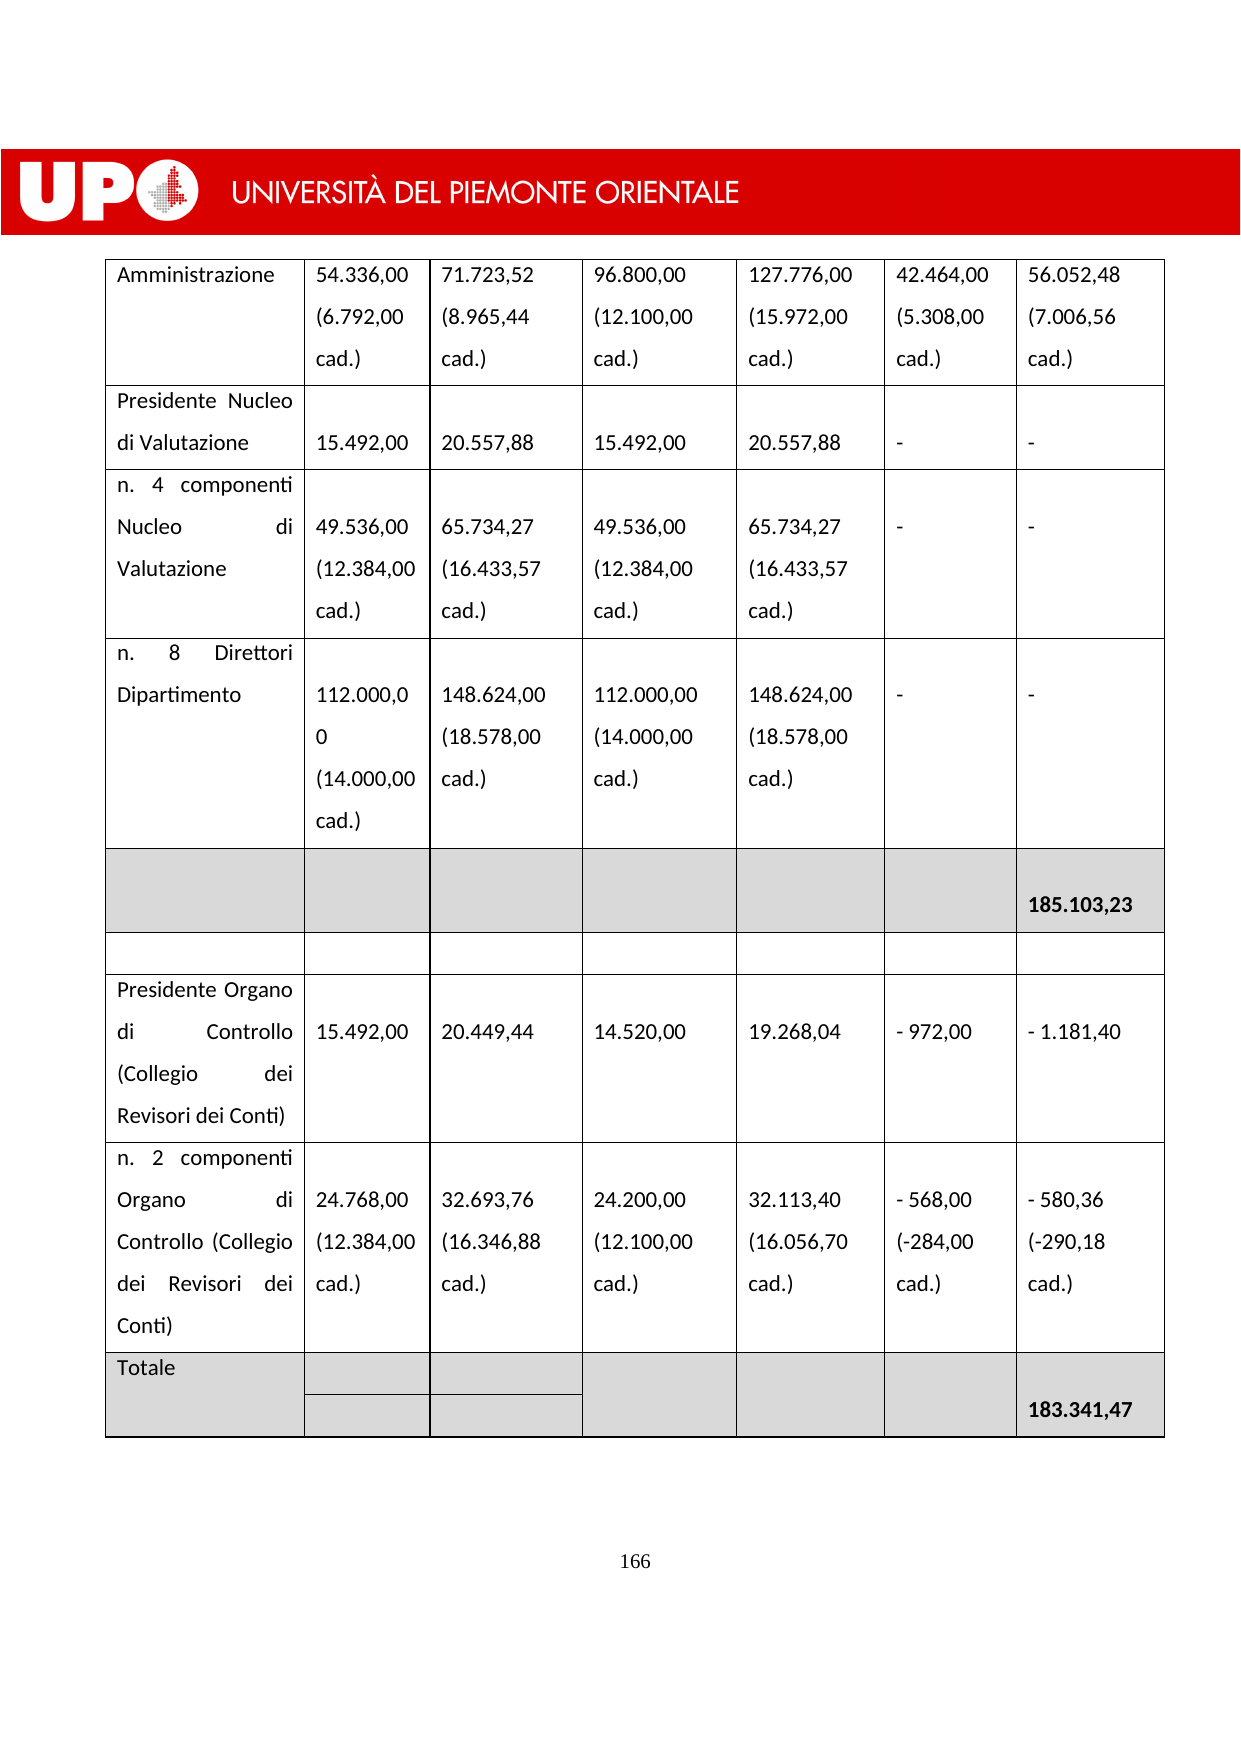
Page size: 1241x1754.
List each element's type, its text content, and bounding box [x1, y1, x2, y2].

table_cell [431, 933, 582, 974]
table_cell 54.336,00 (6.792,00 cad.) [305, 260, 429, 385]
table_cell 148.624,00 (18.578,00 cad.) [737, 639, 884, 847]
table_cell 127.776,00 (15.972,00 cad.) [737, 260, 884, 385]
table_cell [106, 849, 304, 932]
table_cell 183.341,47 [1017, 1353, 1164, 1436]
table_cell 65.734,27 (16.433,57 cad.) [431, 470, 582, 637]
table_cell 49.536,00 (12.384,00 cad.) [305, 470, 429, 637]
table_cell 32.693,76 (16.346,88 cad.) [431, 1143, 582, 1352]
table_cell [305, 1395, 429, 1436]
table_cell Amministrazione [106, 260, 304, 385]
table_cell n. 8 Direttori Dipartimento [106, 639, 304, 847]
table_cell - 580,36 (-290,18 cad.) [1017, 1143, 1164, 1352]
table_cell 112.000,00 (14.000,00 cad.) [305, 639, 429, 847]
table_cell 56.052,48 (7.006,56 cad.) [1017, 260, 1164, 385]
table_cell 185.103,23 [1017, 849, 1164, 932]
table_cell [885, 1353, 1016, 1436]
table_cell n. 2 componenti Organo di Controllo (Collegio dei Revisori dei Conti) [106, 1143, 304, 1352]
table_cell 148.624,00 (18.578,00 cad.) [431, 639, 582, 847]
table_cell 20.557,88 [737, 386, 884, 469]
table_cell 24.768,00 (12.384,00 cad.) [305, 1143, 429, 1352]
table_cell - [1017, 639, 1164, 847]
table_cell Totale [106, 1353, 304, 1436]
table_cell [106, 933, 304, 974]
table_cell [737, 933, 884, 974]
table_cell [583, 849, 736, 932]
table_cell - [1017, 386, 1164, 469]
table_cell 112.000,00 (14.000,00 cad.) [583, 639, 736, 847]
table_cell - [1017, 470, 1164, 637]
table_cell [431, 849, 582, 932]
table_cell [583, 933, 736, 974]
table_cell 24.200,00 (12.100,00 cad.) [583, 1143, 736, 1352]
table_cell n. 4 componenti Nucleo di Valutazione [106, 470, 304, 637]
table_cell [431, 1353, 582, 1394]
table_cell [737, 849, 884, 932]
table_cell [305, 849, 429, 932]
table_cell 32.113,40 (16.056,70 cad.) [737, 1143, 884, 1352]
table_cell [583, 1353, 736, 1436]
table_cell 14.520,00 [583, 975, 736, 1142]
table_cell 19.268,04 [737, 975, 884, 1142]
table_cell Presidente Nucleo di Valutazione [106, 386, 304, 469]
table_cell 65.734,27 (16.433,57 cad.) [737, 470, 884, 637]
table_cell [885, 933, 1016, 974]
table_cell [737, 1353, 884, 1436]
table_cell [431, 1395, 582, 1436]
table_cell 15.492,00 [305, 386, 429, 469]
table_cell 20.449,44 [431, 975, 582, 1142]
table_cell 96.800,00 (12.100,00 cad.) [583, 260, 736, 385]
table_cell - [885, 386, 1016, 469]
table_cell 42.464,00 (5.308,00 cad.) [885, 260, 1016, 385]
table_cell [305, 933, 429, 974]
table_cell - [885, 470, 1016, 637]
table_cell [885, 849, 1016, 932]
table_cell 49.536,00 (12.384,00 cad.) [583, 470, 736, 637]
table_cell [305, 1353, 429, 1394]
table_cell - [885, 639, 1016, 847]
table_cell - 1.181,40 [1017, 975, 1164, 1142]
table_cell 15.492,00 [305, 975, 429, 1142]
table_cell Presidente Organo di Controllo (Collegio dei Revisori dei Conti) [106, 975, 304, 1142]
table_cell 71.723,52 (8.965,44 cad.) [431, 260, 582, 385]
table_cell 20.557,88 [431, 386, 582, 469]
table_cell [1017, 933, 1164, 974]
table_cell - 972,00 [885, 975, 1016, 1142]
table_cell 15.492,00 [583, 386, 736, 469]
table_cell - 568,00 (-284,00 cad.) [885, 1143, 1016, 1352]
